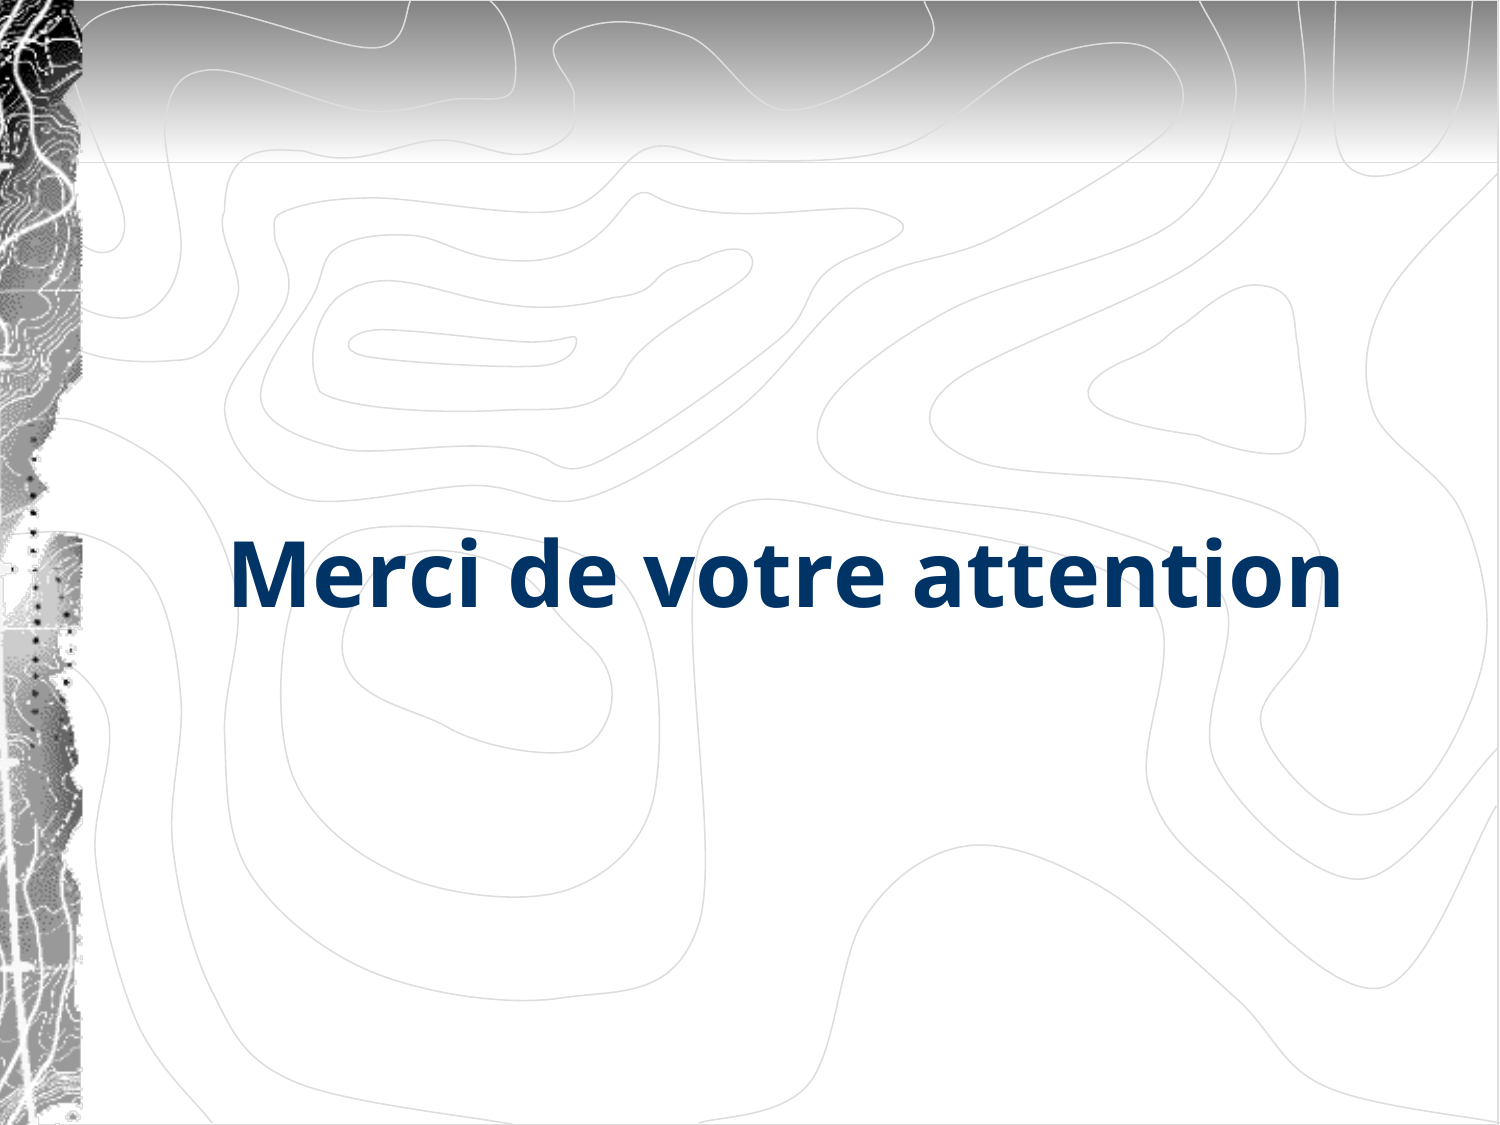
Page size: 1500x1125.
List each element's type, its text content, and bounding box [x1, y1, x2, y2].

title Merci de votre attention [148, 451, 1424, 693]
